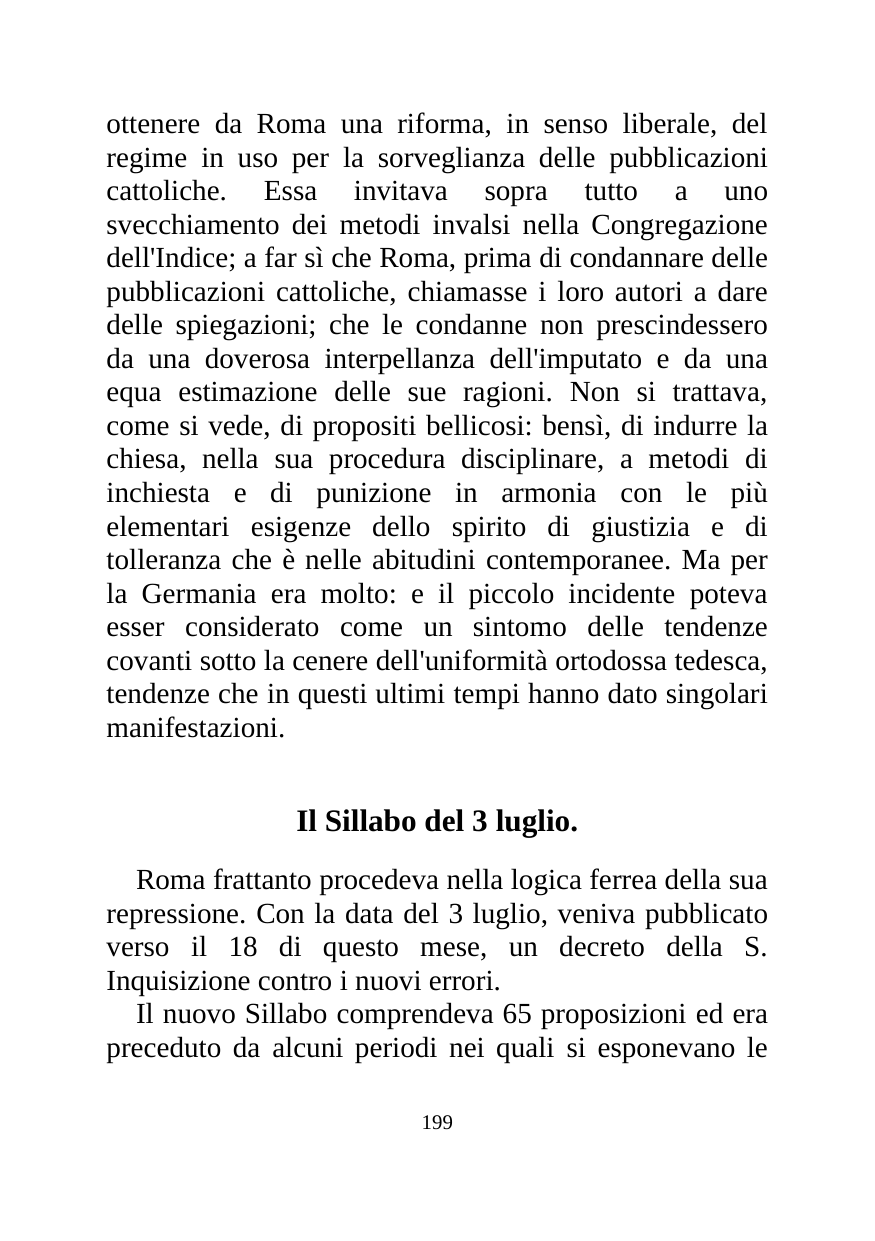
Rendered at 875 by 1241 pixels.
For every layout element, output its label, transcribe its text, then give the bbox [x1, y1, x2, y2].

text Il nuovo Sillabo comprendeva 65 proposizioni ed era preceduto da alcuni periodi nei quali si esponevano le [106, 996, 768, 1063]
text Roma frattanto procedeva nella logica ferrea della sua repressione. Con la data del 3 luglio, veniva pubblicato verso il 18 di questo mese, un decreto della S. Inquisizione contro i nuovi errori. [106, 862, 768, 996]
text ottenere da Roma una riforma, in senso liberale, del regime in uso per la sorveglianza delle pubblicazioni cattoliche. Essa invitava sopra tutto a uno svecchiamento dei metodi invalsi nella Congregazione dell'Indice; a far sì che Roma, prima di condannare delle pubblicazioni cattoliche, chiamasse i loro autori a dare delle spiegazioni; che le condanne non prescindessero da una doverosa interpellanza dell'imputato e da una equa estimazione delle sue ragioni. Non si trattava, come si vede, di propositi bellicosi: bensì, di indurre la chiesa, nella sua procedura disciplinare, a metodi di inchiesta e di punizione in armonia con le più elementari esigenze dello spirito di giustizia e di tolleranza che è nelle abitudini contemporanee. Ma per la Germania era molto: e il piccolo incidente poteva esser considerato come un sintomo delle tendenze covanti sotto la cenere dell'uniformità ortodossa tedesca, tendenze che in questi ultimi tempi hanno dato singolari manifestazioni. [106, 106, 768, 743]
subtitle Il Sillabo del 3 luglio. [106, 803, 768, 838]
